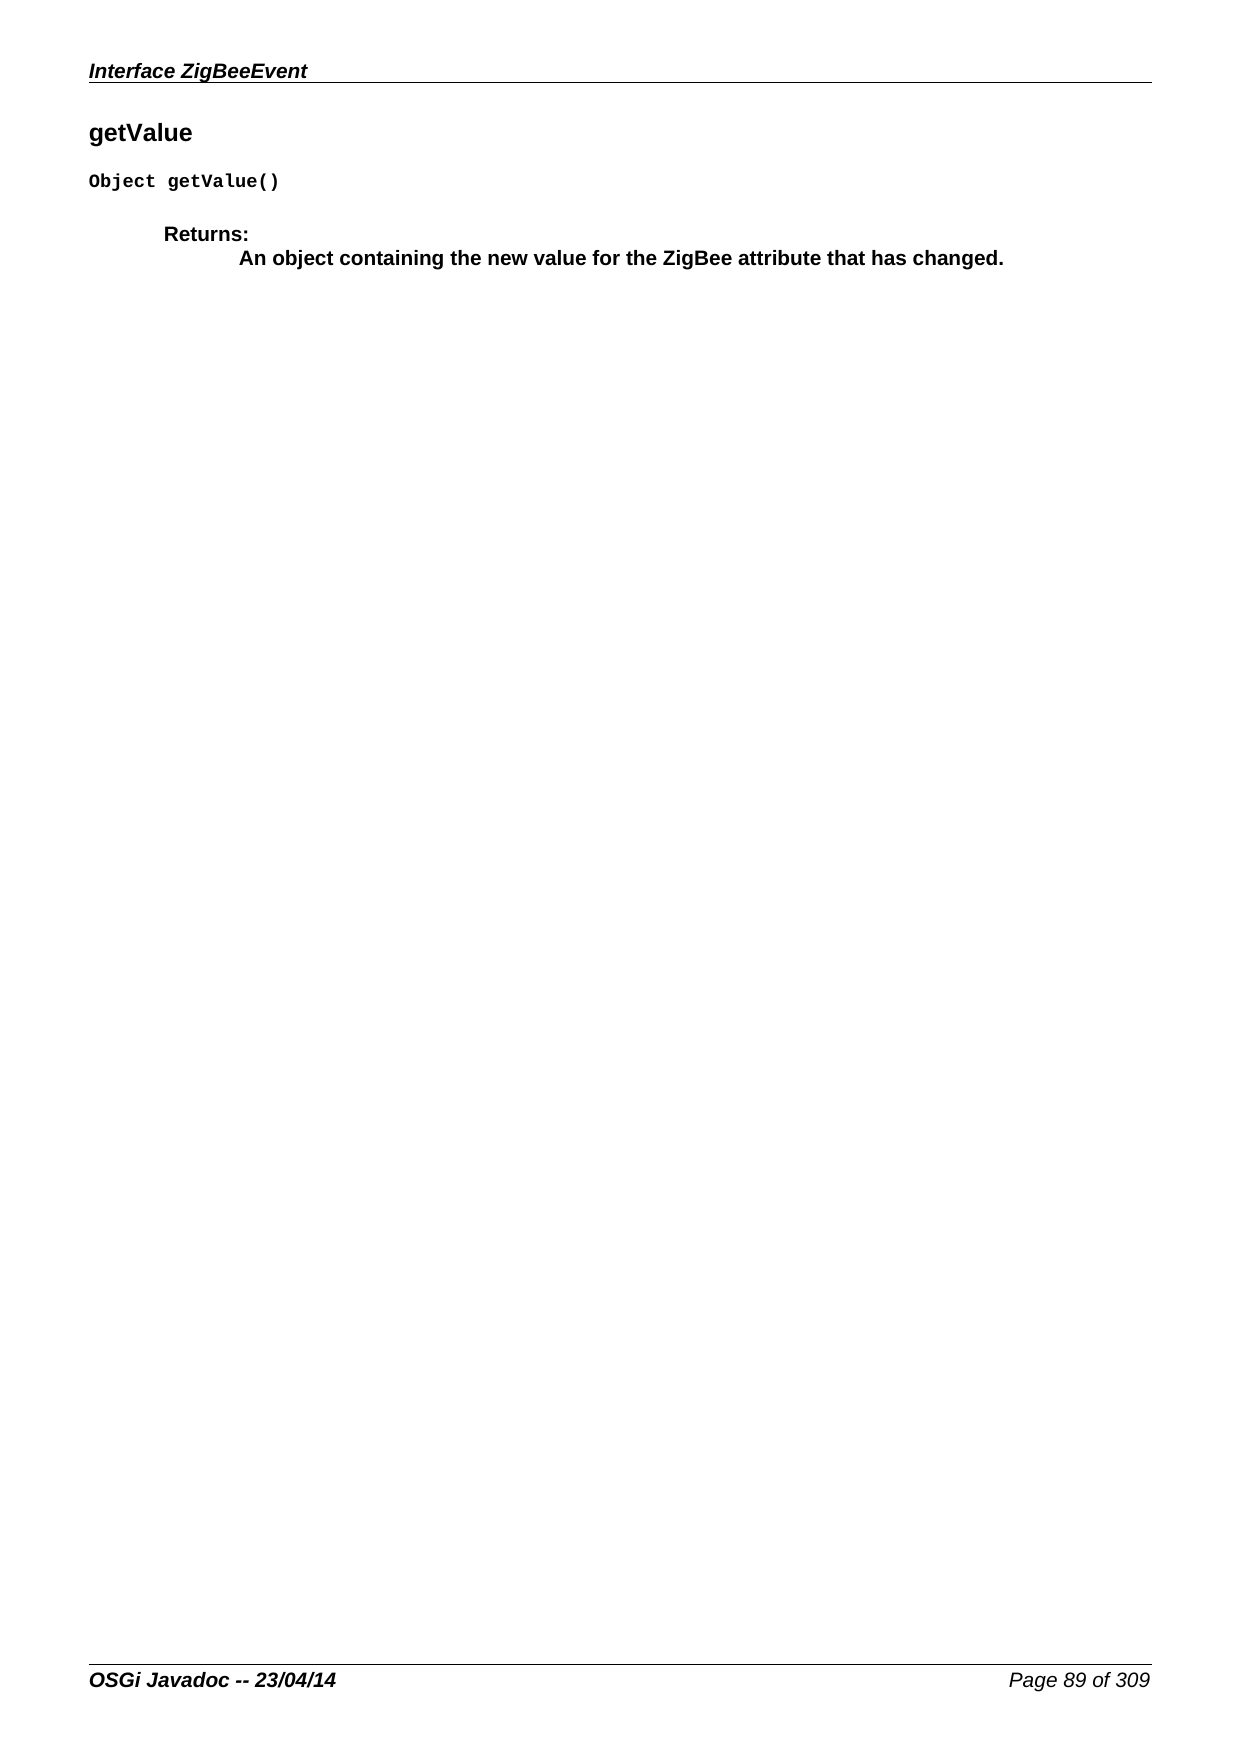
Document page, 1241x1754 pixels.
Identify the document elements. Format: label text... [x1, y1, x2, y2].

text Object getValue() [88, 171, 1152, 193]
subtitle getValue [88, 118, 1152, 147]
text An object containing the new value for the ZigBee attribute that has changed. [238, 246, 1152, 270]
text Returns: [163, 222, 1152, 246]
